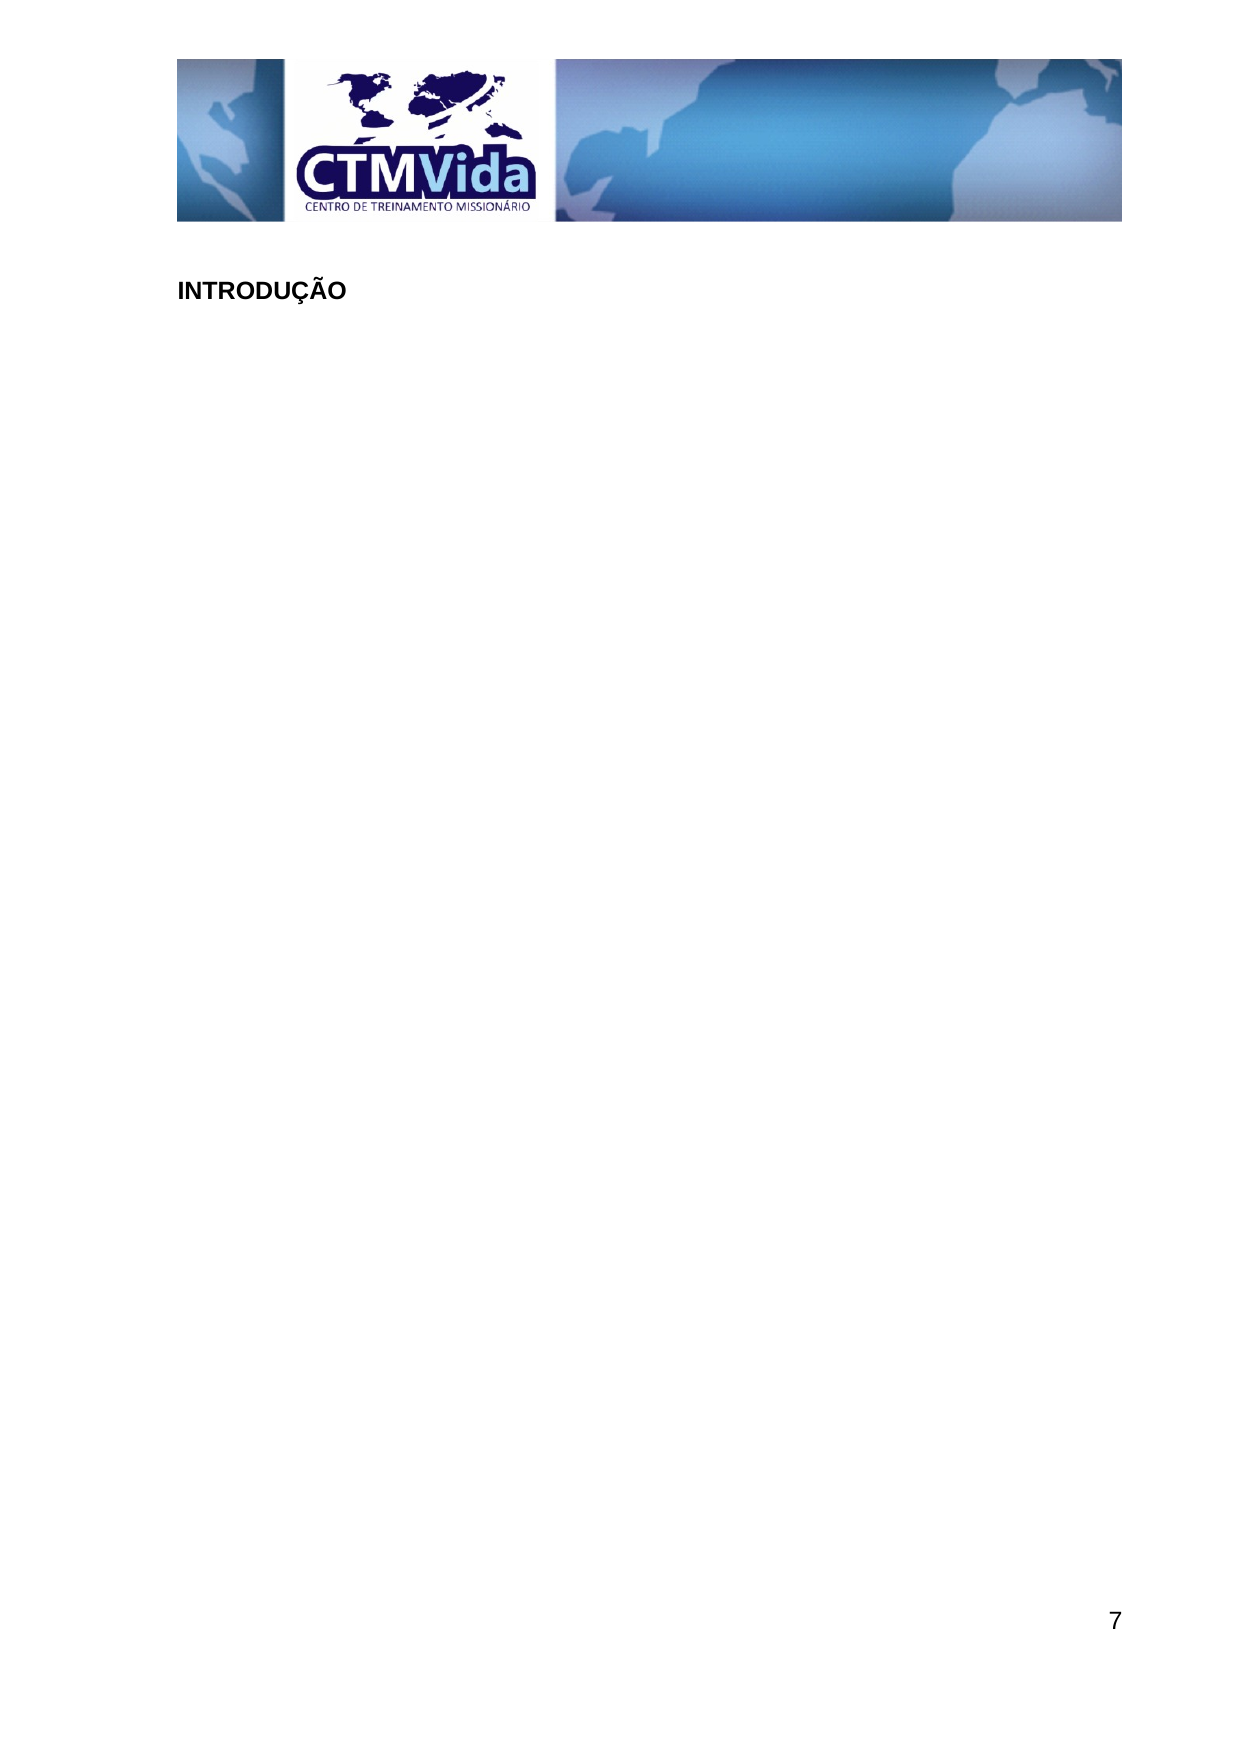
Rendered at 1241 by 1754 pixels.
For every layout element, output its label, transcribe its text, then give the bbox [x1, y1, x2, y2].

picture [177, 59, 1122, 222]
subtitle Introdução [177, 276, 1122, 305]
